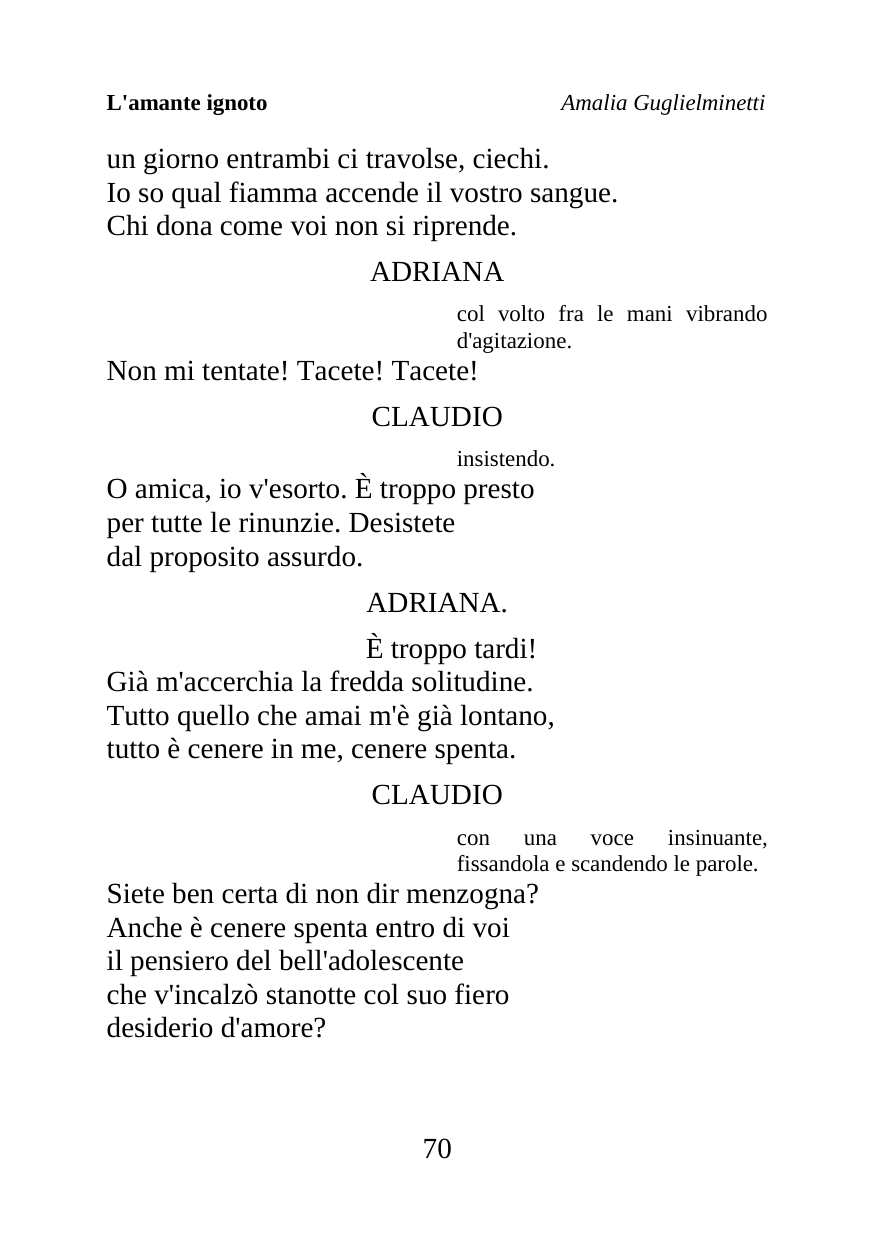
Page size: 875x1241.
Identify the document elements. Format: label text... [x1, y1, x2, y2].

text È troppo tardi! Già m'accerchia la fredda solitudine. Tutto quello che amai m'è già lontano, tutto è cenere in me, cenere spenta. [106, 631, 768, 765]
text Non mi tentate! Tacete! Tacete! [106, 353, 768, 387]
text col volto fra le mani vibrando d'agitazione. [457, 301, 768, 353]
text O amica, io v'esorto. È troppo presto per tutte le rinunzie. Desistete dal proposito assurdo. [106, 472, 768, 572]
text ADRIANA. [106, 585, 768, 618]
text CLAUDIO [106, 399, 768, 433]
text con una voce insinuante, fissandola e scandendo le parole. [457, 823, 768, 876]
text insistendo. [457, 445, 768, 472]
text ADRIANA [106, 254, 768, 288]
text Siete ben certa di non dir menzogna? Anche è cenere spenta entro di voi il pensiero del bell'adolescente che v'incalzò stanotte col suo fiero desiderio d'amore? [106, 876, 768, 1044]
text un giorno entrambi ci travolse, ciechi. Io so qual fiamma accende il vostro sangue. Chi dona come voi non si riprende. [106, 141, 768, 242]
text CLAUDIO [106, 777, 768, 811]
